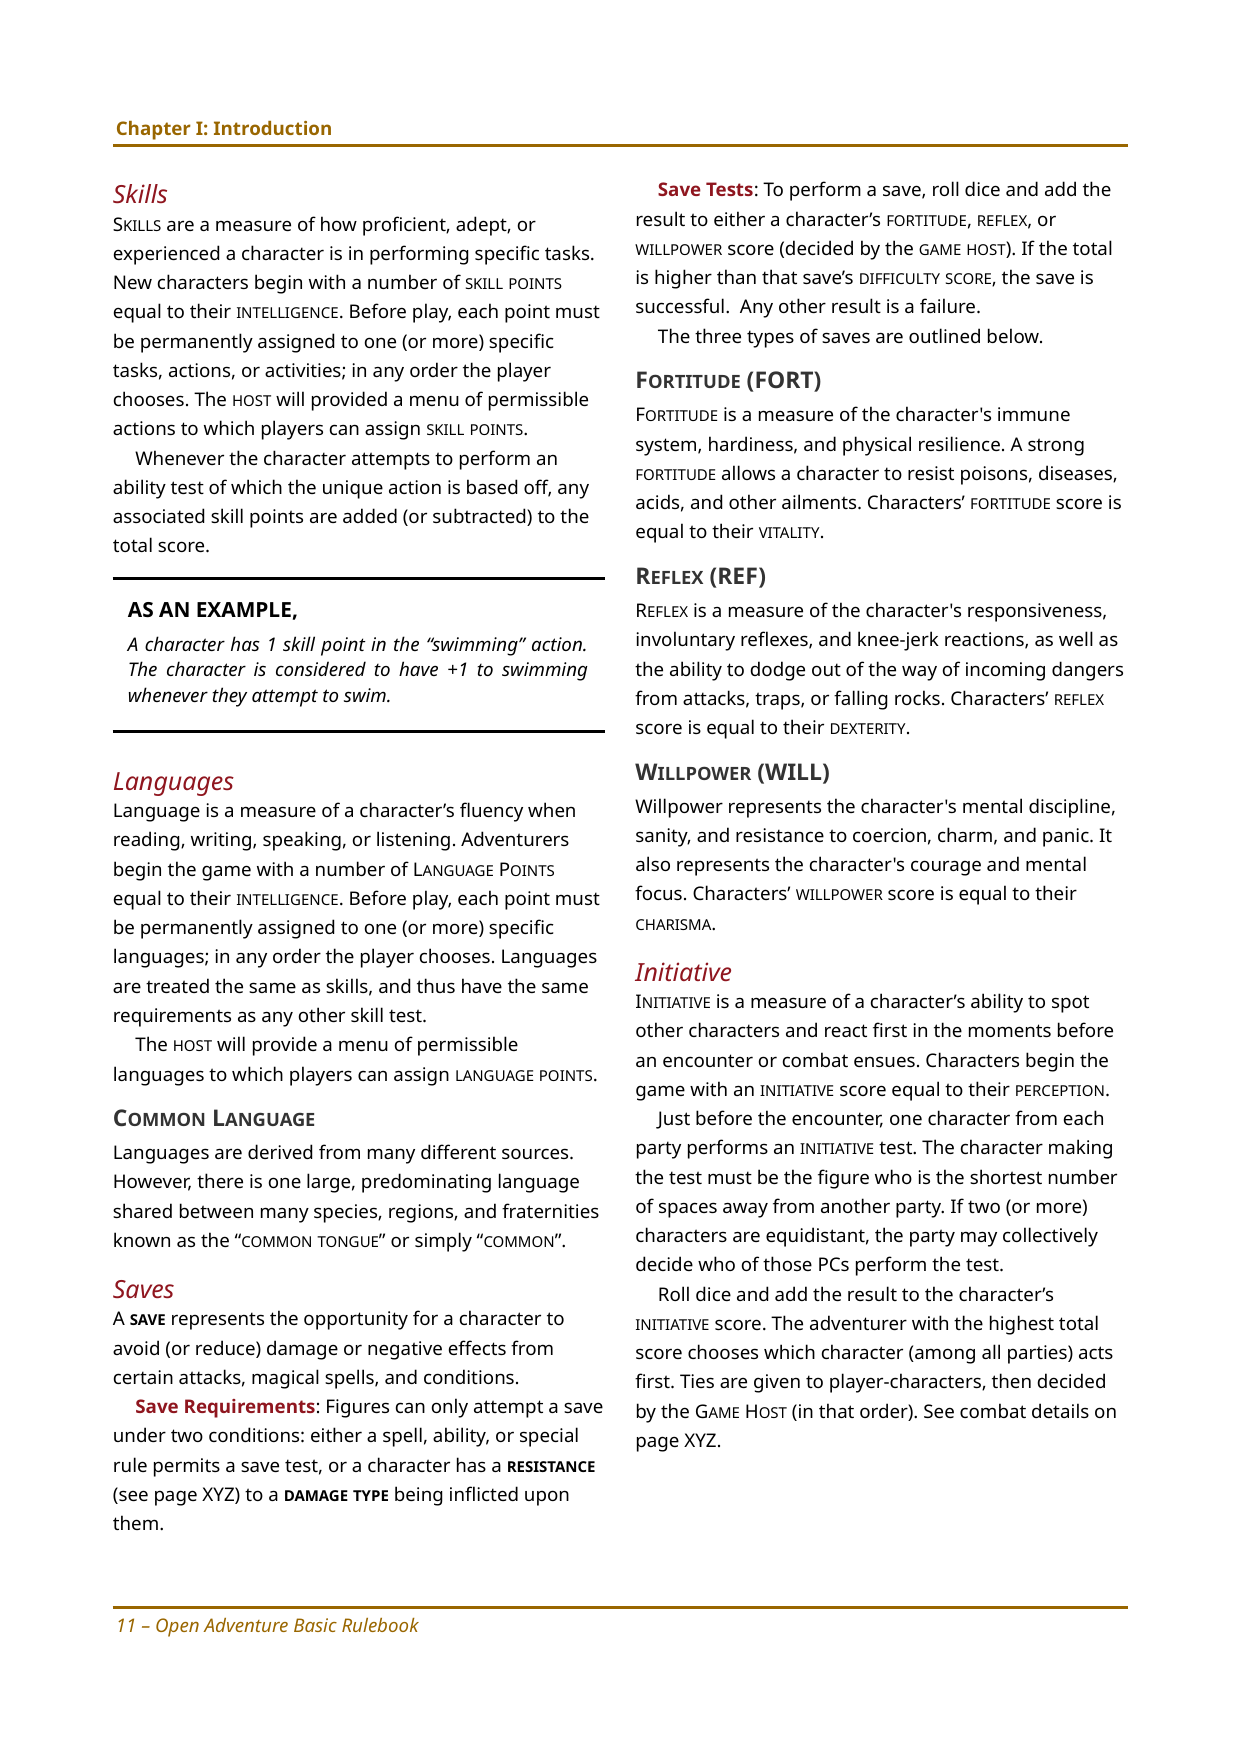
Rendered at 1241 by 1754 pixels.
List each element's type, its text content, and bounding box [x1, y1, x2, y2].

subtitle Willpower (WILL) [635, 756, 1128, 787]
text The host will provide a menu of permissible languages to which players can assign language points. [113, 1032, 605, 1086]
text Language is a measure of a character’s fluency when reading, writing, speaking, or listening. Adventurers begin the game with a number of Language Points equal to their intelligence. Before play, each point must be permanently assigned to one (or more) specific languages; in any order the player chooses. Languages are treated the same as skills, and thus have the same requirements as any other skill test. [113, 797, 605, 1028]
text Just before the encounter, one character from each party performs an initiative test. The character making the test must be the figure who is the shortest number of spaces away from another party. If two (or more) characters are equidistant, the party may collectively decide who of those PCs perform the test. [635, 1105, 1128, 1277]
text Save Tests: To perform a save, roll dice and add the result to either a character’s fortitude, reflex, or willpower score (decided by the game host). If the total is higher than that save’s difficulty score, the save is successful. Any other result is a failure. [635, 177, 1128, 319]
text Willpower represents the character's mental discipline, sanity, and resistance to coercion, charm, and panic. It also represents the character's courage and mental focus. Characters’ willpower score is equal to their charisma. [635, 793, 1128, 936]
text Roll dice and add the result to the character’s initiative score. The adventurer with the highest total score chooses which character (among all parties) acts first. Ties are given to player-characters, then decided by the Game Host (in that order). See combat details on page XYZ. [635, 1281, 1128, 1453]
text A save represents the opportunity for a character to avoid (or reduce) damage or negative effects from certain attacks, magical spells, and conditions. [113, 1306, 605, 1389]
text Whenever the character attempts to perform an ability test of which the unique action is based off, any associated skill points are added (or subtracted) to the total score. [113, 445, 605, 558]
table_header As An Example, A character has 1 skill point in the “swimming” action. The character is considered to have +1 to swimming whenever they attempt to swim. [113, 580, 605, 730]
text Reflex is a measure of the character's responsiveness, involuntary reflexes, and knee-jerk reactions, as well as the ability to dodge out of the way of incoming dangers from attacks, traps, or falling rocks. Characters’ reflex score is equal to their dexterity. [635, 597, 1128, 740]
subtitle Initiative [635, 954, 1128, 988]
text Save Requirements: Figures can only attempt a save under two conditions: either a spell, ability, or special rule permits a save test, or a character has a resistance (see page XYZ) to a damage type being inflicted upon them. [113, 1393, 605, 1536]
text Skills are a measure of how proficient, adept, or experienced a character is in performing specific tasks. New characters begin with a number of skill points equal to their intelligence. Before play, each point must be permanently assigned to one (or more) specific tasks, actions, or activities; in any order the player chooses. The host will provided a menu of permissible actions to which players can assign skill points. [113, 211, 605, 441]
subtitle Fortitude (FORT) [635, 364, 1128, 396]
subtitle Skills [113, 177, 605, 211]
text Fortitude is a measure of the character's immune system, hardiness, and physical resilience. A strong fortitude allows a character to resist poisons, diseases, acids, and other ailments. Characters’ fortitude score is equal to their vitality. [635, 402, 1128, 544]
subtitle Saves [113, 1271, 605, 1306]
subtitle Reflex (REF) [635, 560, 1128, 591]
text Initiative is a measure of a character’s ability to spot other characters and react first in the moments before an encounter or combat ensues. Characters begin the game with an initiative score equal to their perception. [635, 988, 1128, 1102]
subtitle Common Language [113, 1102, 605, 1133]
text The three types of saves are outlined below. [635, 323, 1128, 349]
text Languages are derived from many different sources. However, there is one large, predominating language shared between many species, regions, and fraternities known as the “common tongue” or simply “common”. [113, 1139, 605, 1253]
subtitle Languages [113, 763, 605, 797]
